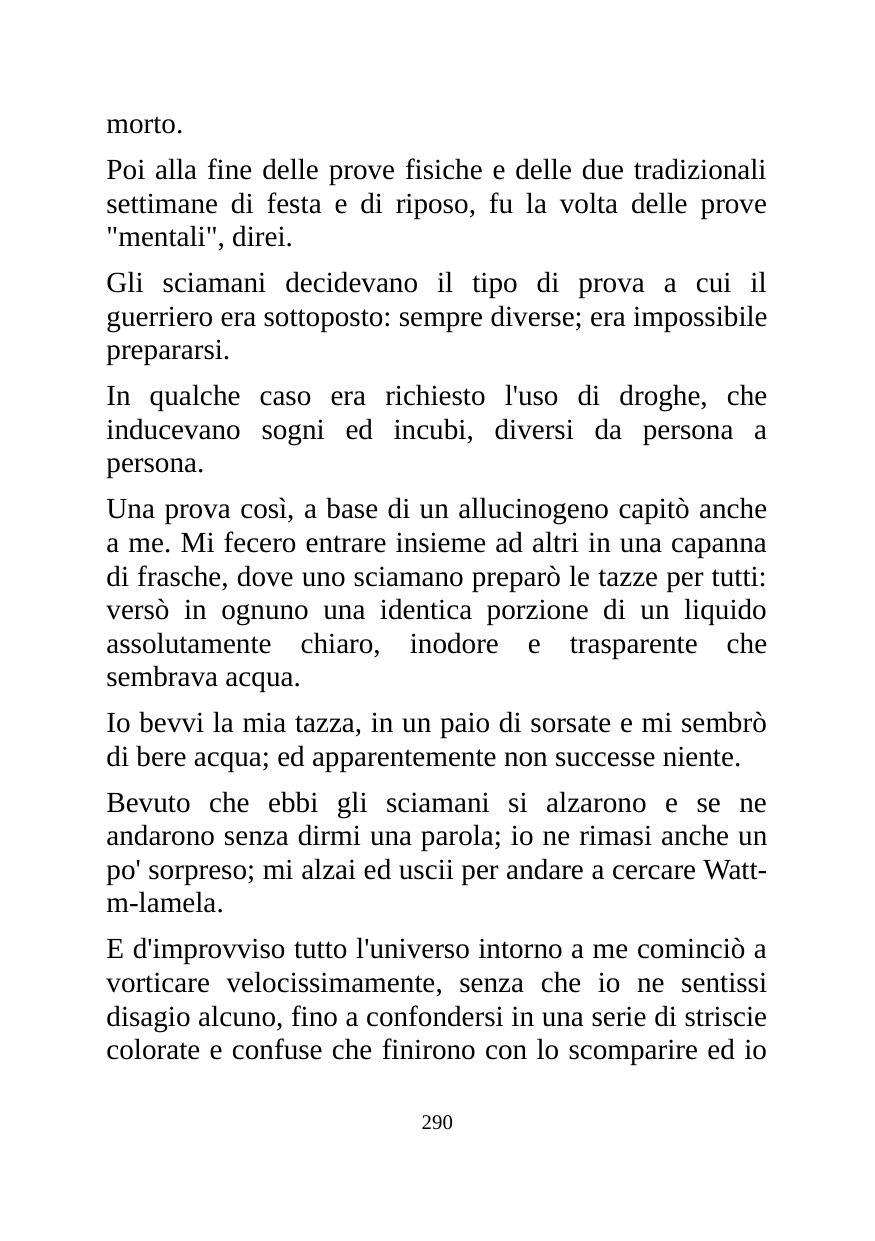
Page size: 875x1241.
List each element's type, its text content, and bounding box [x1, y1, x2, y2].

text Bevuto che ebbi gli sciamani si alzarono e se ne andarono senza dirmi una parola; io ne rimasi anche un po' sorpreso; mi alzai ed uscii per andare a cercare Watt-m-lamela. [106, 785, 768, 919]
text Poi alla fine delle prove fisiche e delle due tradizionali settimane di festa e di riposo, fu la volta delle prove "mentali", direi. [106, 152, 768, 253]
text Una prova così, a base di un allucinogeno capitò anche a me. Mi fecero entrare insieme ad altri in una capanna di frasche, dove uno sciamano preparò le tazze per tutti: versò in ognuno una identica porzione di un liquido assolutamente chiaro, inodore e trasparente che sembrava acqua. [106, 492, 768, 693]
text morto. [106, 106, 768, 140]
text Io bevvi la mia tazza, in un paio di sorsate e mi sembrò di bere acqua; ed apparentemente non successe niente. [106, 705, 768, 772]
text E d'improvviso tutto l'universo intorno a me cominciò a vorticare velocissimamente, senza che io ne sentissi disagio alcuno, fino a confondersi in una serie di striscie colorate e confuse che finirono con lo scomparire ed io [106, 932, 768, 1066]
text Gli sciamani decidevano il tipo di prova a cui il guerriero era sottoposto: sempre diverse; era impossibile prepararsi. [106, 265, 768, 366]
text In qualche caso era richiesto l'uso di droghe, che inducevano sogni ed incubi, diversi da persona a persona. [106, 378, 768, 479]
